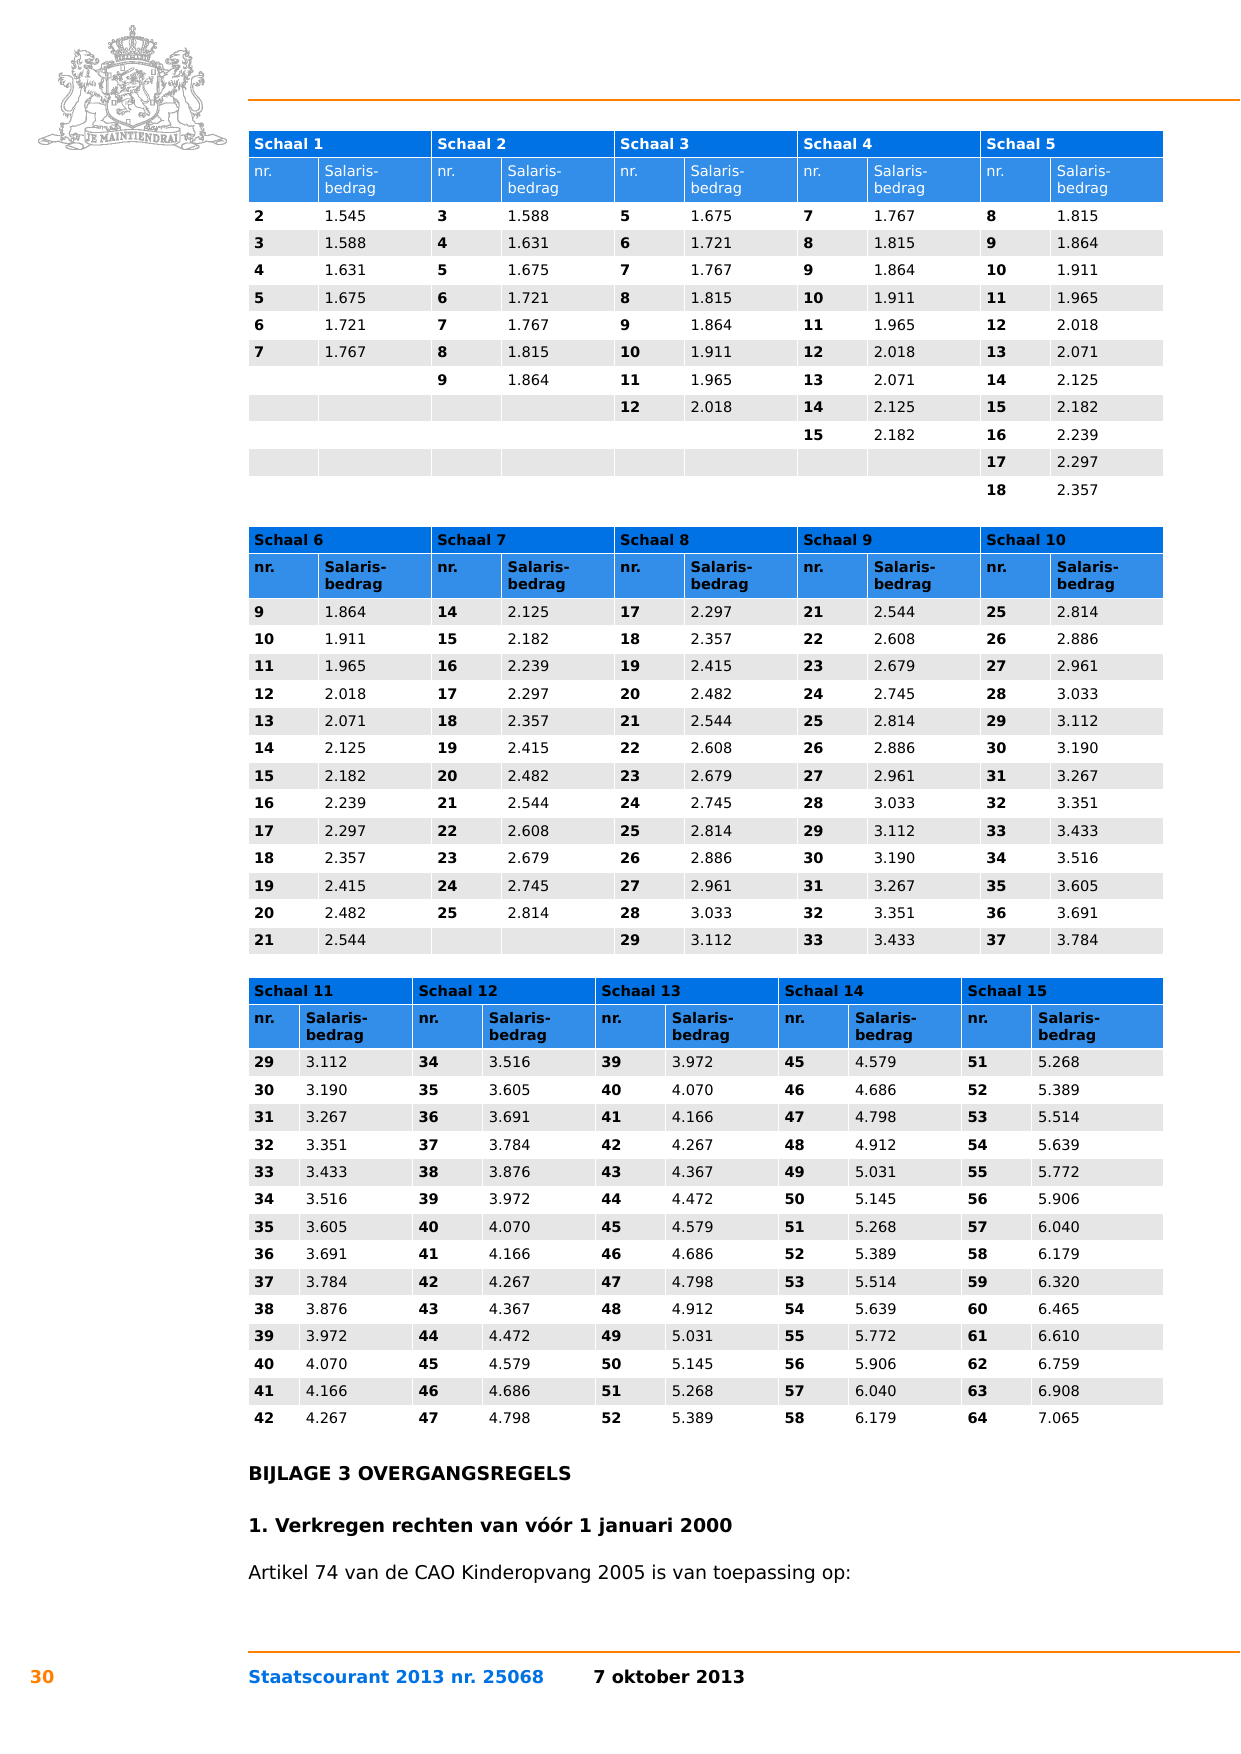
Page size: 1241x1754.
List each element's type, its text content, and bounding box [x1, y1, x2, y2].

table_cell 1.721 [319, 312, 431, 339]
table_cell 10 [615, 340, 684, 366]
table_cell 14 [432, 599, 501, 625]
table_cell 29 [615, 928, 684, 954]
table_cell 5.031 [666, 1324, 778, 1350]
table_cell 1.588 [319, 230, 431, 256]
table_cell 5 [615, 203, 684, 229]
table_cell 2.544 [868, 599, 980, 625]
table_cell 5.772 [849, 1324, 961, 1350]
table_cell 26 [798, 736, 867, 762]
table_cell 5.906 [849, 1351, 961, 1377]
table_cell 4.367 [666, 1159, 778, 1186]
table_cell 1.864 [502, 367, 614, 393]
table_cell nr. [962, 1005, 1031, 1048]
table_cell 21 [615, 708, 684, 735]
table_cell 26 [615, 845, 684, 872]
table_cell 31 [798, 873, 867, 899]
table_cell 40 [249, 1351, 299, 1377]
table_cell nr. [798, 158, 867, 202]
table_cell 50 [596, 1351, 665, 1377]
table_cell 5.639 [1032, 1132, 1163, 1158]
table_cell 3.267 [300, 1104, 412, 1131]
table_cell 44 [413, 1324, 482, 1350]
table_cell 2.297 [1051, 449, 1163, 476]
table_cell 2.357 [319, 845, 431, 872]
table_cell Salaris-bedrag [319, 158, 431, 202]
table_cell 26 [981, 626, 1050, 652]
table_cell 43 [596, 1159, 665, 1186]
table_cell 5.514 [1032, 1104, 1163, 1131]
table_cell Salaris-bedrag [685, 554, 797, 598]
table_cell 1.911 [868, 285, 980, 311]
table_cell 3.190 [300, 1077, 412, 1103]
table_cell 11 [249, 654, 318, 680]
table_cell 58 [962, 1241, 1031, 1268]
table_cell 5.906 [1032, 1187, 1163, 1213]
table_cell 2.297 [319, 818, 431, 844]
table_cell 23 [432, 845, 501, 872]
table_cell 3.112 [300, 1050, 412, 1076]
table_cell 12 [615, 395, 684, 421]
table_cell 4.798 [666, 1269, 778, 1295]
table_cell 42 [413, 1269, 482, 1295]
table_cell Salaris-bedrag [502, 158, 614, 202]
table_cell 6 [249, 312, 318, 339]
table_cell 52 [596, 1406, 665, 1432]
table_cell 55 [779, 1324, 848, 1350]
table_cell 1.965 [1051, 285, 1163, 311]
table_cell 2.297 [685, 599, 797, 625]
table_cell 28 [981, 681, 1050, 707]
picture [38, 25, 227, 150]
table_cell 24 [432, 873, 501, 899]
table_cell Salaris-bedrag [666, 1005, 778, 1048]
table_cell 24 [798, 681, 867, 707]
table_cell 3.516 [483, 1050, 595, 1076]
table_cell 2.608 [502, 818, 614, 844]
table_cell 4.686 [666, 1241, 778, 1268]
table_cell [319, 449, 431, 476]
table_cell 4 [249, 258, 318, 284]
table_cell 54 [962, 1132, 1031, 1158]
table_cell 1.965 [685, 367, 797, 393]
table_cell 3.876 [300, 1296, 412, 1322]
table_cell [685, 449, 797, 476]
table_cell 3 [249, 230, 318, 256]
table_cell 6.179 [849, 1406, 961, 1432]
table_cell [615, 422, 684, 448]
table_cell 2.071 [868, 367, 980, 393]
table_cell 1.815 [502, 340, 614, 366]
table_cell 3.784 [483, 1132, 595, 1158]
table_cell 27 [615, 873, 684, 899]
table_cell 3.972 [483, 1187, 595, 1213]
table_cell 3.784 [300, 1269, 412, 1295]
table_cell 2.018 [868, 340, 980, 366]
table_cell 19 [615, 654, 684, 680]
table_cell 63 [962, 1378, 1031, 1405]
table_cell 4.267 [483, 1269, 595, 1295]
table_cell 34 [413, 1050, 482, 1076]
table_cell 12 [798, 340, 867, 366]
table_cell 1.965 [319, 654, 431, 680]
table_cell 33 [981, 818, 1050, 844]
table_cell 40 [413, 1214, 482, 1240]
table_cell [432, 928, 501, 954]
table_cell 1.631 [502, 230, 614, 256]
table_cell 23 [615, 763, 684, 789]
table_cell 9 [249, 599, 318, 625]
table_cell nr. [596, 1005, 665, 1048]
table_cell 2.814 [868, 708, 980, 735]
table_cell 1.631 [319, 258, 431, 284]
table_cell 2.297 [502, 681, 614, 707]
table_cell 7 [432, 312, 501, 339]
table_cell 3.433 [1051, 818, 1163, 844]
table_cell 22 [798, 626, 867, 652]
table_cell 19 [432, 736, 501, 762]
table_cell nr. [249, 1005, 299, 1048]
table_cell 60 [962, 1296, 1031, 1322]
table_cell 31 [249, 1104, 299, 1131]
table_header Schaal 12 [413, 978, 595, 1004]
table_cell 31 [981, 763, 1050, 789]
table_cell 2.125 [502, 599, 614, 625]
table_cell 2.415 [502, 736, 614, 762]
table_cell 3.112 [1051, 708, 1163, 735]
table_cell 5.772 [1032, 1159, 1163, 1186]
table_cell 2.544 [685, 708, 797, 735]
table_cell 35 [249, 1214, 299, 1240]
table_cell 1.965 [868, 312, 980, 339]
table_cell 1.675 [685, 203, 797, 229]
table_cell 6.040 [849, 1378, 961, 1405]
table_cell 30 [981, 736, 1050, 762]
table_cell 4.070 [666, 1077, 778, 1103]
table_cell 3.112 [868, 818, 980, 844]
table_cell 24 [615, 791, 684, 817]
table_cell 20 [432, 763, 501, 789]
table_cell 2.482 [685, 681, 797, 707]
table_header Schaal 1 [249, 131, 431, 157]
table_cell 3.190 [868, 845, 980, 872]
table_cell 7 [798, 203, 867, 229]
table_cell 56 [962, 1187, 1031, 1213]
table_cell 7 [249, 340, 318, 366]
table_cell 51 [962, 1050, 1031, 1076]
table_cell 4.686 [849, 1077, 961, 1103]
table_cell 1.911 [319, 626, 431, 652]
table_cell 4.472 [666, 1187, 778, 1213]
table_cell 4.686 [483, 1378, 595, 1405]
table_cell 1.588 [502, 203, 614, 229]
table_cell 16 [981, 422, 1050, 448]
table_cell 2.679 [502, 845, 614, 872]
table_cell [432, 422, 501, 448]
table_cell 64 [962, 1406, 1031, 1432]
table_cell 2.415 [685, 654, 797, 680]
table_cell 6.465 [1032, 1296, 1163, 1322]
table_cell 62 [962, 1351, 1031, 1377]
table_cell [615, 477, 684, 503]
table_cell 25 [615, 818, 684, 844]
table_cell 22 [432, 818, 501, 844]
table_cell 53 [779, 1269, 848, 1295]
table_cell 2.745 [685, 791, 797, 817]
table_cell 1.911 [1051, 258, 1163, 284]
table_cell 3.190 [1051, 736, 1163, 762]
table_cell 37 [249, 1269, 299, 1295]
table_cell 19 [249, 873, 318, 899]
table_cell Salaris-bedrag [300, 1005, 412, 1048]
table_cell 2.961 [685, 873, 797, 899]
table_cell 1.675 [502, 258, 614, 284]
table_cell 2.018 [1051, 312, 1163, 339]
table_cell 2.961 [1051, 654, 1163, 680]
table_cell 3.516 [1051, 845, 1163, 872]
table_cell 1.545 [319, 203, 431, 229]
table_cell 41 [249, 1378, 299, 1405]
table_cell 3.876 [483, 1159, 595, 1186]
table_header Schaal 2 [432, 131, 614, 157]
table_cell [319, 395, 431, 421]
table_cell 50 [779, 1187, 848, 1213]
table_cell 8 [432, 340, 501, 366]
table_cell 16 [432, 654, 501, 680]
table_cell 30 [249, 1077, 299, 1103]
table_cell [868, 449, 980, 476]
table_cell 15 [432, 626, 501, 652]
table_cell 5.268 [1032, 1050, 1163, 1076]
table_cell 52 [962, 1077, 1031, 1103]
table_cell 14 [249, 736, 318, 762]
table_cell 3.033 [1051, 681, 1163, 707]
table_cell 5.389 [1032, 1077, 1163, 1103]
table_cell [502, 395, 614, 421]
table_cell Salaris-bedrag [1051, 554, 1163, 598]
table_cell 1.815 [868, 230, 980, 256]
table_cell 2.125 [319, 736, 431, 762]
table_cell 30 [798, 845, 867, 872]
table_cell 6 [432, 285, 501, 311]
table_cell 39 [413, 1187, 482, 1213]
table_cell 4.579 [483, 1351, 595, 1377]
table_cell 56 [779, 1351, 848, 1377]
table_cell 43 [413, 1296, 482, 1322]
table_cell 5.031 [849, 1159, 961, 1186]
table_header Schaal 15 [962, 978, 1163, 1004]
table_cell 2.544 [502, 791, 614, 817]
table_cell [249, 422, 318, 448]
table_cell [615, 449, 684, 476]
table_cell nr. [779, 1005, 848, 1048]
table_cell 1.815 [685, 285, 797, 311]
table_cell nr. [798, 554, 867, 598]
table_cell 17 [432, 681, 501, 707]
table_cell [249, 477, 318, 503]
table_cell 11 [981, 285, 1050, 311]
table_cell 44 [596, 1187, 665, 1213]
table_cell 2.886 [685, 845, 797, 872]
table_cell nr. [432, 554, 501, 598]
table_cell 3.972 [666, 1050, 778, 1076]
table_cell 20 [249, 900, 318, 926]
table_cell 9 [798, 258, 867, 284]
table_cell 3.433 [868, 928, 980, 954]
table_cell [432, 395, 501, 421]
table_cell 5.268 [666, 1378, 778, 1405]
table_cell Salaris-bedrag [685, 158, 797, 202]
table_cell 8 [798, 230, 867, 256]
table_cell 39 [249, 1324, 299, 1350]
table_cell [319, 477, 431, 503]
table_header Schaal 13 [596, 978, 778, 1004]
table_cell 46 [413, 1378, 482, 1405]
table_cell 3.691 [483, 1104, 595, 1131]
table_cell 2.814 [685, 818, 797, 844]
table_cell nr. [981, 554, 1050, 598]
table_cell 23 [798, 654, 867, 680]
table_cell 10 [798, 285, 867, 311]
table_cell 4.579 [849, 1050, 961, 1076]
table_cell 2.182 [868, 422, 980, 448]
table_cell 51 [779, 1214, 848, 1240]
table_cell 38 [249, 1296, 299, 1322]
table_cell 1.767 [502, 312, 614, 339]
table_cell 36 [249, 1241, 299, 1268]
table_cell 16 [249, 791, 318, 817]
table_cell 33 [249, 1159, 299, 1186]
table_cell 6.320 [1032, 1269, 1163, 1295]
table_cell 20 [615, 681, 684, 707]
table_cell 2.482 [319, 900, 431, 926]
table_cell 2.071 [319, 708, 431, 735]
table_cell 3.605 [1051, 873, 1163, 899]
table_cell 1.675 [319, 285, 431, 311]
table_cell nr. [249, 554, 318, 598]
table_cell 13 [798, 367, 867, 393]
table_cell 8 [615, 285, 684, 311]
table_cell [319, 422, 431, 448]
table_cell 4 [432, 230, 501, 256]
table_cell 42 [249, 1406, 299, 1432]
table_cell 2.018 [319, 681, 431, 707]
table_cell 15 [249, 763, 318, 789]
table_cell 5.389 [666, 1406, 778, 1432]
table_cell 52 [779, 1241, 848, 1268]
table_cell 2.071 [1051, 340, 1163, 366]
table_cell 1.767 [685, 258, 797, 284]
table_header Schaal 5 [981, 131, 1163, 157]
subtitle BIJLAGE 3 OVERGANGSREGELS [248, 1463, 1163, 1485]
table_cell 6.610 [1032, 1324, 1163, 1350]
table_cell 2.679 [685, 763, 797, 789]
table_cell [798, 449, 867, 476]
table_cell 2.125 [1051, 367, 1163, 393]
table_cell 17 [615, 599, 684, 625]
table_cell 37 [413, 1132, 482, 1158]
table_cell 2.886 [868, 736, 980, 762]
table_cell 1.864 [319, 599, 431, 625]
table_cell Salaris-bedrag [483, 1005, 595, 1048]
table_header Schaal 3 [615, 131, 797, 157]
table_cell 9 [615, 312, 684, 339]
table_cell 3.972 [300, 1324, 412, 1350]
table_cell 2.482 [502, 763, 614, 789]
table_cell 49 [596, 1324, 665, 1350]
table_cell 4.166 [300, 1378, 412, 1405]
table_cell 6.040 [1032, 1214, 1163, 1240]
table_cell 38 [413, 1159, 482, 1186]
table_cell 34 [981, 845, 1050, 872]
table_cell 3.351 [300, 1132, 412, 1158]
table_header Schaal 7 [432, 527, 614, 553]
table_cell 35 [413, 1077, 482, 1103]
table_cell [502, 449, 614, 476]
table_cell 12 [981, 312, 1050, 339]
table_cell nr. [249, 158, 318, 202]
table_cell Salaris-bedrag [502, 554, 614, 598]
table_cell 49 [779, 1159, 848, 1186]
table_cell 6.179 [1032, 1241, 1163, 1268]
table_cell 6 [615, 230, 684, 256]
table_cell 18 [981, 477, 1050, 503]
subtitle 1. Verkregen rechten van vóór 1 januari 2000 [248, 1515, 1163, 1537]
table_cell 57 [779, 1378, 848, 1405]
table_cell 4.166 [666, 1104, 778, 1131]
table_cell 5.389 [849, 1241, 961, 1268]
table_cell 36 [413, 1104, 482, 1131]
table_cell 27 [798, 763, 867, 789]
table_cell 59 [962, 1269, 1031, 1295]
table_cell [868, 477, 980, 503]
table_cell 6.908 [1032, 1378, 1163, 1405]
table_cell 2.357 [502, 708, 614, 735]
table_cell 4.166 [483, 1241, 595, 1268]
table_cell 45 [779, 1050, 848, 1076]
table_header Schaal 11 [249, 978, 412, 1004]
table_cell 48 [596, 1296, 665, 1322]
table_cell 36 [981, 900, 1050, 926]
table_cell 5 [249, 285, 318, 311]
table_cell 57 [962, 1214, 1031, 1240]
table_cell 7.065 [1032, 1406, 1163, 1432]
table_cell 5.268 [849, 1214, 961, 1240]
table_cell 2 [249, 203, 318, 229]
table_cell 4.912 [849, 1132, 961, 1158]
table_cell 47 [596, 1269, 665, 1295]
table_cell 2.814 [1051, 599, 1163, 625]
table_cell Salaris-bedrag [1032, 1005, 1163, 1048]
table_cell 2.357 [685, 626, 797, 652]
table_header Schaal 6 [249, 527, 431, 553]
table_cell 29 [981, 708, 1050, 735]
table_cell 15 [798, 422, 867, 448]
table_cell 2.239 [319, 791, 431, 817]
table_cell 17 [981, 449, 1050, 476]
table_cell [249, 367, 318, 393]
table_cell 3.605 [483, 1077, 595, 1103]
table_cell 1.767 [868, 203, 980, 229]
table_cell 8 [981, 203, 1050, 229]
table_cell 3.033 [868, 791, 980, 817]
table_cell 45 [596, 1214, 665, 1240]
table_cell 3 [432, 203, 501, 229]
table_cell 2.018 [685, 395, 797, 421]
table_cell 54 [779, 1296, 848, 1322]
table_cell 4.267 [300, 1406, 412, 1432]
table_cell 48 [779, 1132, 848, 1158]
table_cell 4.798 [849, 1104, 961, 1131]
table_cell 21 [798, 599, 867, 625]
table_cell 2.745 [868, 681, 980, 707]
table_cell 40 [596, 1077, 665, 1103]
table_cell 55 [962, 1159, 1031, 1186]
table_cell 3.033 [685, 900, 797, 926]
table_cell 41 [413, 1241, 482, 1268]
table_cell 4.912 [666, 1296, 778, 1322]
table_cell 9 [432, 367, 501, 393]
table_cell 21 [432, 791, 501, 817]
table_cell 4.070 [300, 1351, 412, 1377]
table_header Schaal 14 [779, 978, 961, 1004]
table_cell [432, 477, 501, 503]
table_cell [249, 449, 318, 476]
table_header Schaal 8 [615, 527, 797, 553]
table_cell 3.784 [1051, 928, 1163, 954]
table_cell 14 [798, 395, 867, 421]
table_cell 2.679 [868, 654, 980, 680]
table_cell 10 [981, 258, 1050, 284]
table_cell 25 [798, 708, 867, 735]
table_cell 18 [615, 626, 684, 652]
table_cell 53 [962, 1104, 1031, 1131]
table_cell 25 [432, 900, 501, 926]
table_cell 3.516 [300, 1187, 412, 1213]
table_cell 2.239 [502, 654, 614, 680]
table_header Schaal 9 [798, 527, 980, 553]
table_cell 1.864 [685, 312, 797, 339]
table_cell 39 [596, 1050, 665, 1076]
table_cell Salaris-bedrag [868, 554, 980, 598]
table_cell 35 [981, 873, 1050, 899]
table_cell 2.608 [868, 626, 980, 652]
table_cell 10 [249, 626, 318, 652]
table_header Schaal 10 [981, 527, 1163, 553]
table_cell 1.911 [685, 340, 797, 366]
table_cell 3.267 [868, 873, 980, 899]
table_cell 17 [249, 818, 318, 844]
table_cell 51 [596, 1378, 665, 1405]
text Artikel 74 van de CAO Kinderopvang 2005 is van toepassing op: [248, 1562, 1163, 1584]
table_cell 22 [615, 736, 684, 762]
table_cell 3.351 [868, 900, 980, 926]
table_cell 2.182 [1051, 395, 1163, 421]
table_cell [319, 367, 431, 393]
table_cell 32 [798, 900, 867, 926]
table_cell 1.864 [868, 258, 980, 284]
table_cell [685, 477, 797, 503]
table_cell 2.357 [1051, 477, 1163, 503]
table_cell 25 [981, 599, 1050, 625]
table_cell 2.239 [1051, 422, 1163, 448]
table_cell 2.182 [319, 763, 431, 789]
table_cell 58 [779, 1406, 848, 1432]
table_cell 6.759 [1032, 1351, 1163, 1377]
table_cell 14 [981, 367, 1050, 393]
table_cell 21 [249, 928, 318, 954]
table_cell 4.798 [483, 1406, 595, 1432]
table_cell 27 [981, 654, 1050, 680]
table_cell 3.433 [300, 1159, 412, 1186]
table_cell 1.815 [1051, 203, 1163, 229]
table_cell [502, 422, 614, 448]
table_cell 1.767 [319, 340, 431, 366]
table_cell 45 [413, 1351, 482, 1377]
table_cell 5 [432, 258, 501, 284]
table_cell [502, 477, 614, 503]
table_cell 1.721 [685, 230, 797, 256]
table_cell 13 [981, 340, 1050, 366]
table_cell 33 [798, 928, 867, 954]
table_cell 5.639 [849, 1296, 961, 1322]
table_cell 9 [981, 230, 1050, 256]
table_cell Salaris-bedrag [1051, 158, 1163, 202]
table_cell 61 [962, 1324, 1031, 1350]
table_cell 47 [413, 1406, 482, 1432]
table_cell 3.605 [300, 1214, 412, 1240]
table_cell 1.721 [502, 285, 614, 311]
table_cell 2.608 [685, 736, 797, 762]
table_cell 4.579 [666, 1214, 778, 1240]
table_cell 4.070 [483, 1214, 595, 1240]
table_cell 1.864 [1051, 230, 1163, 256]
table_cell nr. [615, 158, 684, 202]
table_cell 11 [615, 367, 684, 393]
table_header Schaal 4 [798, 131, 980, 157]
table_cell 28 [798, 791, 867, 817]
table_cell 29 [798, 818, 867, 844]
table_cell 5.145 [666, 1351, 778, 1377]
table_cell 46 [779, 1077, 848, 1103]
table_cell 4.367 [483, 1296, 595, 1322]
table_cell [798, 477, 867, 503]
table_cell 2.415 [319, 873, 431, 899]
table_cell 13 [249, 708, 318, 735]
table_cell 2.961 [868, 763, 980, 789]
table_cell nr. [413, 1005, 482, 1048]
table_cell 12 [249, 681, 318, 707]
table_cell 3.267 [1051, 763, 1163, 789]
table_cell 18 [249, 845, 318, 872]
table_cell 2.182 [502, 626, 614, 652]
table_cell nr. [432, 158, 501, 202]
table_cell 15 [981, 395, 1050, 421]
table_cell 28 [615, 900, 684, 926]
table_cell 46 [596, 1241, 665, 1268]
table_cell 4.472 [483, 1324, 595, 1350]
table_cell 34 [249, 1187, 299, 1213]
table_cell 42 [596, 1132, 665, 1158]
table_cell 11 [798, 312, 867, 339]
table_cell 32 [249, 1132, 299, 1158]
table_cell 32 [981, 791, 1050, 817]
table_cell Salaris-bedrag [868, 158, 980, 202]
table_cell 5.145 [849, 1187, 961, 1213]
table_cell 3.112 [685, 928, 797, 954]
table_cell [685, 422, 797, 448]
table_cell 2.125 [868, 395, 980, 421]
table_cell 18 [432, 708, 501, 735]
table_cell 37 [981, 928, 1050, 954]
table_cell 29 [249, 1050, 299, 1076]
table_cell [249, 395, 318, 421]
table_cell 41 [596, 1104, 665, 1131]
table_cell 4.267 [666, 1132, 778, 1158]
table_cell 2.814 [502, 900, 614, 926]
table_cell 3.691 [1051, 900, 1163, 926]
table_cell Salaris-bedrag [319, 554, 431, 598]
table_cell 47 [779, 1104, 848, 1131]
table_cell nr. [981, 158, 1050, 202]
table_cell [502, 928, 614, 954]
table_cell 2.745 [502, 873, 614, 899]
table_cell nr. [615, 554, 684, 598]
table_cell 5.514 [849, 1269, 961, 1295]
table_cell 7 [615, 258, 684, 284]
table_cell 2.544 [319, 928, 431, 954]
table_cell 3.691 [300, 1241, 412, 1268]
table_cell Salaris-bedrag [849, 1005, 961, 1048]
table_cell [432, 449, 501, 476]
table_cell 2.886 [1051, 626, 1163, 652]
table_cell 3.351 [1051, 791, 1163, 817]
